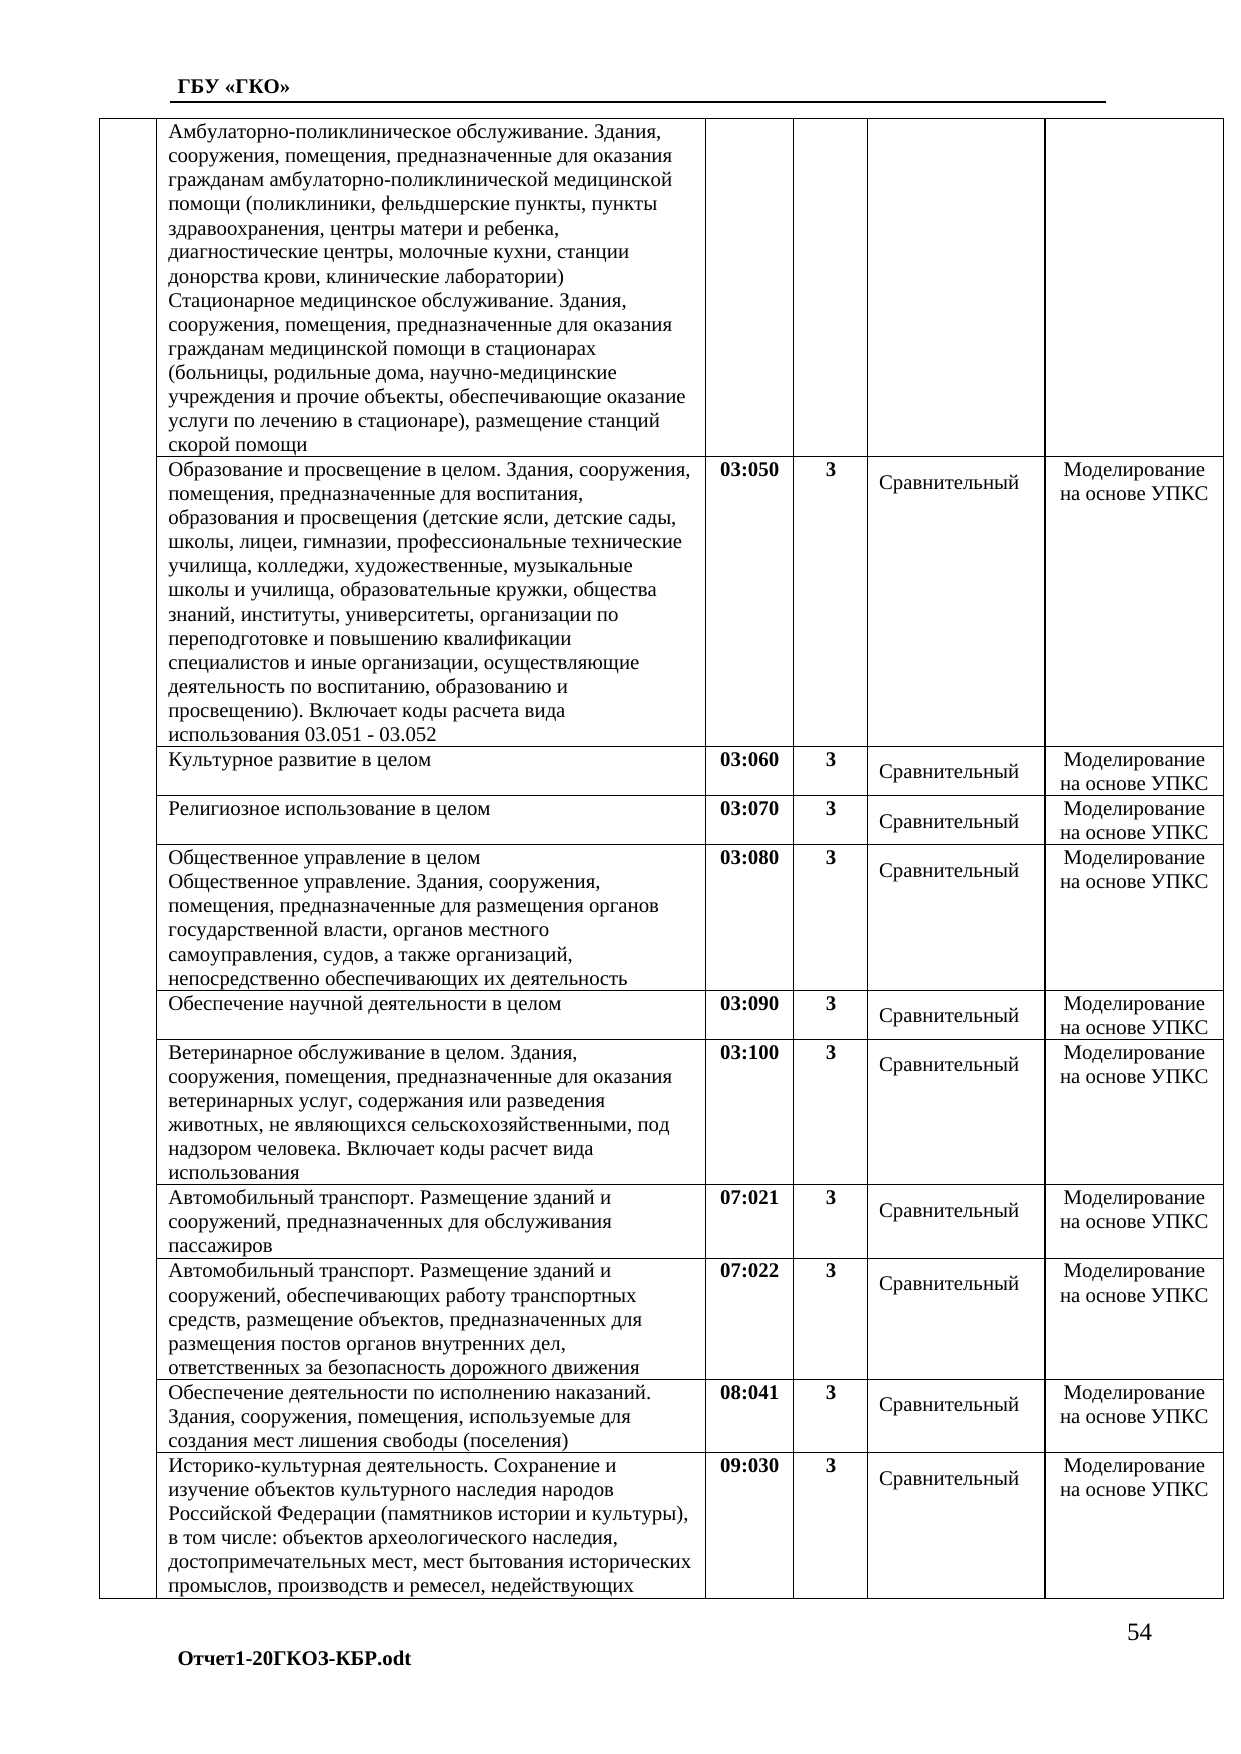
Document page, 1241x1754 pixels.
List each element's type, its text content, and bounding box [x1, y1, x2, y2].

table_cell Автомобильный транспорт. Размещение зданий и сооружений, предназначенных для обслуживания пассажиров [157, 1185, 705, 1257]
table_cell Моделирование на основе УПКС [1046, 1040, 1223, 1184]
table_cell Моделирование на основе УПКС [1046, 1453, 1223, 1597]
table_cell 09:030 [706, 1453, 793, 1597]
table_cell Моделирование на основе УПКС [1046, 845, 1223, 989]
table_cell 3 [794, 1185, 867, 1257]
table_cell Историко-культурная деятельность. Сохранение и изучение объектов культурного наследия народов Российской Федерации (памятников истории и культуры), в том числе: объектов археологического наследия, достопримечательных мест, мест бытования исторических промыслов, производств и ремесел, недействующих [157, 1453, 705, 1597]
table_cell Моделирование на основе УПКС [1046, 1259, 1223, 1379]
table_cell Моделирование на основе УПКС [1046, 1380, 1223, 1452]
table_cell Моделирование на основе УПКС [1046, 1185, 1223, 1257]
table_cell Сравнительный [868, 457, 1044, 746]
table_cell Амбулаторно-поликлиническое обслуживание. Здания, сооружения, помещения, предназначенные для оказания гражданам амбулаторно-поликлинической медицинской помощи (поликлиники, фельдшерские пункты, пункты здравоохранения, центры матери и ребенка, диагностические центры, молочные кухни, станции донорства крови, клинические лаборатории) Стационарное медицинское обслуживание. Здания, сооружения, помещения, предназначенные для оказания гражданам медицинской помощи в стационарах (больницы, родильные дома, научно-медицинские учреждения и прочие объекты, обеспечивающие оказание услуги по лечению в стационаре), размещение станций скорой помощи [157, 119, 705, 456]
table_cell 3 [794, 1380, 867, 1452]
table_cell 07:021 [706, 1185, 793, 1257]
table_cell Сравнительный [868, 845, 1044, 989]
table_cell [100, 119, 156, 1597]
table_cell Сравнительный [868, 1453, 1044, 1597]
table_cell Сравнительный [868, 991, 1044, 1039]
table_cell 03:100 [706, 1040, 793, 1184]
table_cell [868, 119, 1044, 456]
table_cell Сравнительный [868, 1185, 1044, 1257]
table_cell Моделирование на основе УПКС [1046, 796, 1223, 844]
table_cell 3 [794, 1259, 867, 1379]
table_cell 03:060 [706, 747, 793, 795]
table_cell 3 [794, 457, 867, 746]
table_cell Религиозное использование в целом [157, 796, 705, 844]
table_cell Сравнительный [868, 796, 1044, 844]
table_cell 03:070 [706, 796, 793, 844]
table_cell 08:041 [706, 1380, 793, 1452]
table_cell Автомобильный транспорт. Размещение зданий и сооружений, обеспечивающих работу транспортных средств, размещение объектов, предназначенных для размещения постов органов внутренних дел, ответственных за безопасность дорожного движения [157, 1259, 705, 1379]
table_cell Сравнительный [868, 1040, 1044, 1184]
table_cell 07:022 [706, 1259, 793, 1379]
table_cell 03:080 [706, 845, 793, 989]
table_cell 3 [794, 747, 867, 795]
table_cell Обеспечение деятельности по исполнению наказаний. Здания, сооружения, помещения, используемые для создания мест лишения свободы (поселения) [157, 1380, 705, 1452]
table_cell 3 [794, 991, 867, 1039]
table_cell 3 [794, 1040, 867, 1184]
table_cell Сравнительный [868, 1380, 1044, 1452]
table_cell [794, 119, 867, 456]
table_cell [706, 119, 793, 456]
table_cell Моделирование на основе УПКС [1046, 991, 1223, 1039]
table_cell Моделирование на основе УПКС [1046, 457, 1223, 746]
table_cell Моделирование на основе УПКС [1046, 747, 1223, 795]
table_cell Сравнительный [868, 747, 1044, 795]
table_cell Культурное развитие в целом [157, 747, 705, 795]
table_cell Обеспечение научной деятельности в целом [157, 991, 705, 1039]
table_cell 03:050 [706, 457, 793, 746]
table_cell 3 [794, 845, 867, 989]
table_cell Сравнительный [868, 1259, 1044, 1379]
table_cell Общественное управление в целом Общественное управление. Здания, сооружения, помещения, предназначенные для размещения органов государственной власти, органов местного самоуправления, судов, а также организаций, непосредственно обеспечивающих их деятельность [157, 845, 705, 989]
table_cell [1046, 119, 1223, 456]
table_cell Образование и просвещение в целом. Здания, сооружения, помещения, предназначенные для воспитания, образования и просвещения (детские ясли, детские сады, школы, лицеи, гимназии, профессиональные технические училища, колледжи, художественные, музыкальные школы и училища, образовательные кружки, общества знаний, институты, университеты, организации по переподготовке и повышению квалификации специалистов и иные организации, осуществляющие деятельность по воспитанию, образованию и просвещению). Включает коды расчета вида использования 03.051 - 03.052 [157, 457, 705, 746]
table_cell 3 [794, 1453, 867, 1597]
table_cell Ветеринарное обслуживание в целом. Здания, сооружения, помещения, предназначенные для оказания ветеринарных услуг, содержания или разведения животных, не являющихся сельскохозяйственными, под надзором человека. Включает коды расчет вида использования [157, 1040, 705, 1184]
table_cell 03:090 [706, 991, 793, 1039]
table_cell 3 [794, 796, 867, 844]
